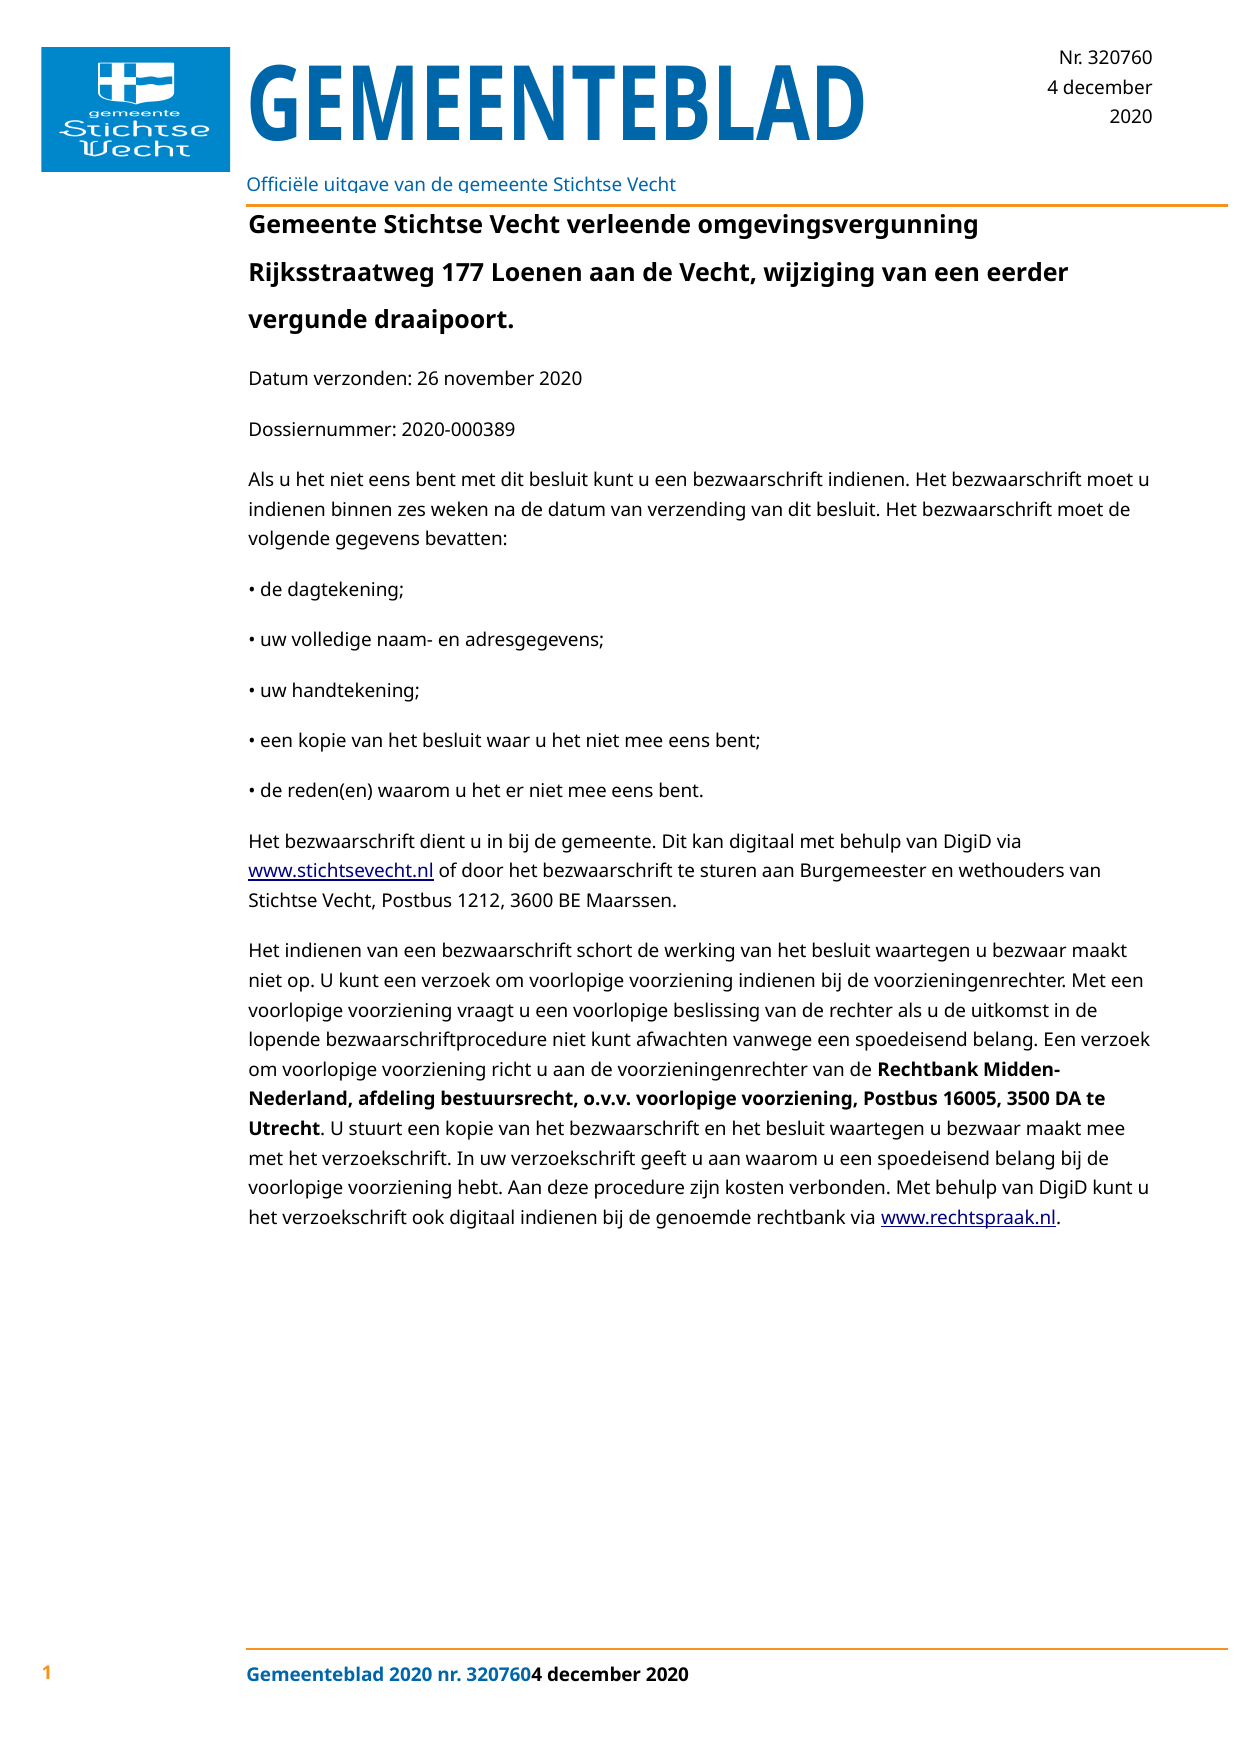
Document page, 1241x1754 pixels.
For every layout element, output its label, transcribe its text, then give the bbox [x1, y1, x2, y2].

text Als u het niet eens bent met dit besluit kunt u een bezwaarschrift indienen. Het bezwaarschrift moet u indienen binnen zes weken na de datum van verzending van dit besluit. Het bezwaarschrift moet de volgende gegevens bevatten: [248, 466, 1152, 551]
text Datum verzonden: 26 november 2020 [248, 366, 1152, 391]
text • een kopie van het besluit waar u het niet mee eens bent; [248, 727, 1152, 753]
picture [137, 63, 174, 103]
text Dossiernummer: 2020-000389 [248, 416, 1152, 442]
text Het bezwaarschrift dient u in bij de gemeente. Dit kan digitaal met behulp van DigiD via www.stichtsevecht.nl of door het bezwaarschrift te sturen aan Burgemeester en wethouders van Stichtse Vecht, Postbus 1212, 3600 BE Maarssen. [248, 828, 1152, 913]
text Gemeente Stichtse Vecht verleende omgevingsvergunning Rijksstraatweg 177 Loenen aan de Vecht, wijziging van een eerder vergunde draaipoort. [248, 207, 1152, 336]
picture [99, 63, 135, 101]
text • de reden(en) waarom u het er niet mee eens bent. [248, 778, 1152, 803]
text Het indienen van een bezwaarschrift schort de werking van het besluit waartegen u bezwaar maakt niet op. U kunt een verzoek om voorlopige voorziening indienen bij de voorzieningenrechter. Met een voorlopige voorziening vraagt u een voorlopige beslissing van de rechter als u de uitkomst in de lopende bezwaarschriftprocedure niet kunt afwachten vanwege een spoedeisend belang. Een verzoek om voorlopige voorziening richt u aan de voorzieningenrechter van de Rechtbank Midden-Nederland, afdeling bestuursrecht, o.v.v. voorlopige voorziening, Postbus 16005, 3500 DA te Utrecht. U stuurt een kopie van het bezwaarschrift en het besluit waartegen u bezwaar maakt mee met het verzoekschrift. In uw verzoekschrift geeft u aan waarom u een spoedeisend belang bij de voorlopige voorziening hebt. Aan deze procedure zijn kosten verbonden. Met behulp van DigiD kunt u het verzoekschrift ook digitaal indienen bij de genoemde rechtbank via www.rechtspraak.nl. [248, 938, 1152, 1229]
text • uw handtekening; [248, 677, 1152, 702]
text • uw volledige naam- en adresgegevens; [248, 626, 1152, 652]
text • de dagtekening; [248, 576, 1152, 602]
